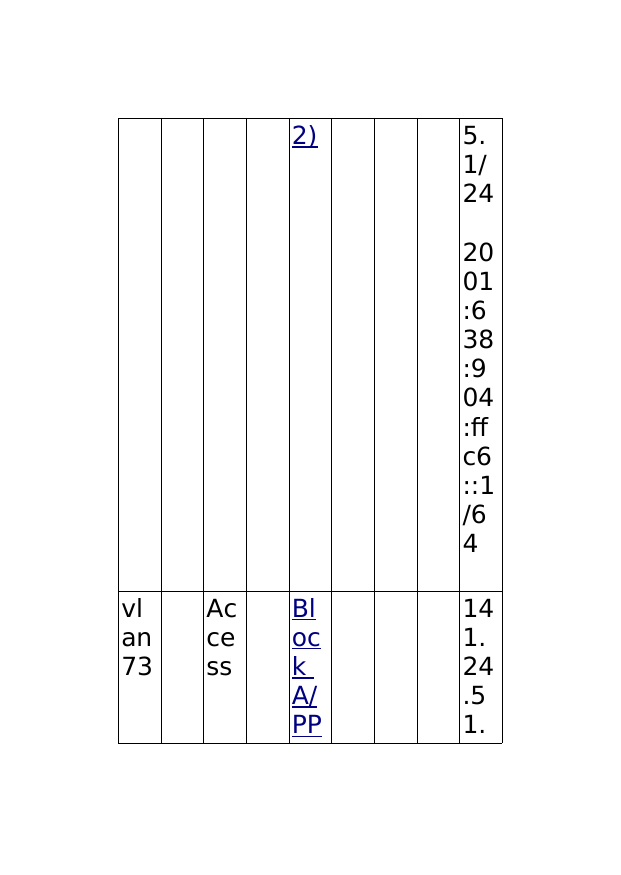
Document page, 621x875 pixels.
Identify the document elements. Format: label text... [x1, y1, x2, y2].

table_cell [418, 119, 459, 591]
table_cell [418, 592, 459, 742]
table_cell [247, 119, 289, 591]
table_cell vlan73 [119, 592, 161, 742]
table_cell 5.1/24 2001:638:904:ffc6::1/64 [460, 119, 502, 591]
table_cell [332, 592, 374, 742]
table_cell 141.24.51. [460, 592, 502, 742]
table_cell [119, 119, 161, 591]
table_cell 2) [290, 119, 331, 591]
table_cell [375, 119, 417, 591]
table_cell Block A/PP [290, 592, 331, 742]
table_cell [332, 119, 374, 591]
table_cell [247, 592, 289, 742]
table_cell [162, 119, 203, 591]
table_cell [162, 592, 203, 742]
table_cell Access [204, 592, 246, 742]
table_cell [204, 119, 246, 591]
table_cell [375, 592, 417, 742]
